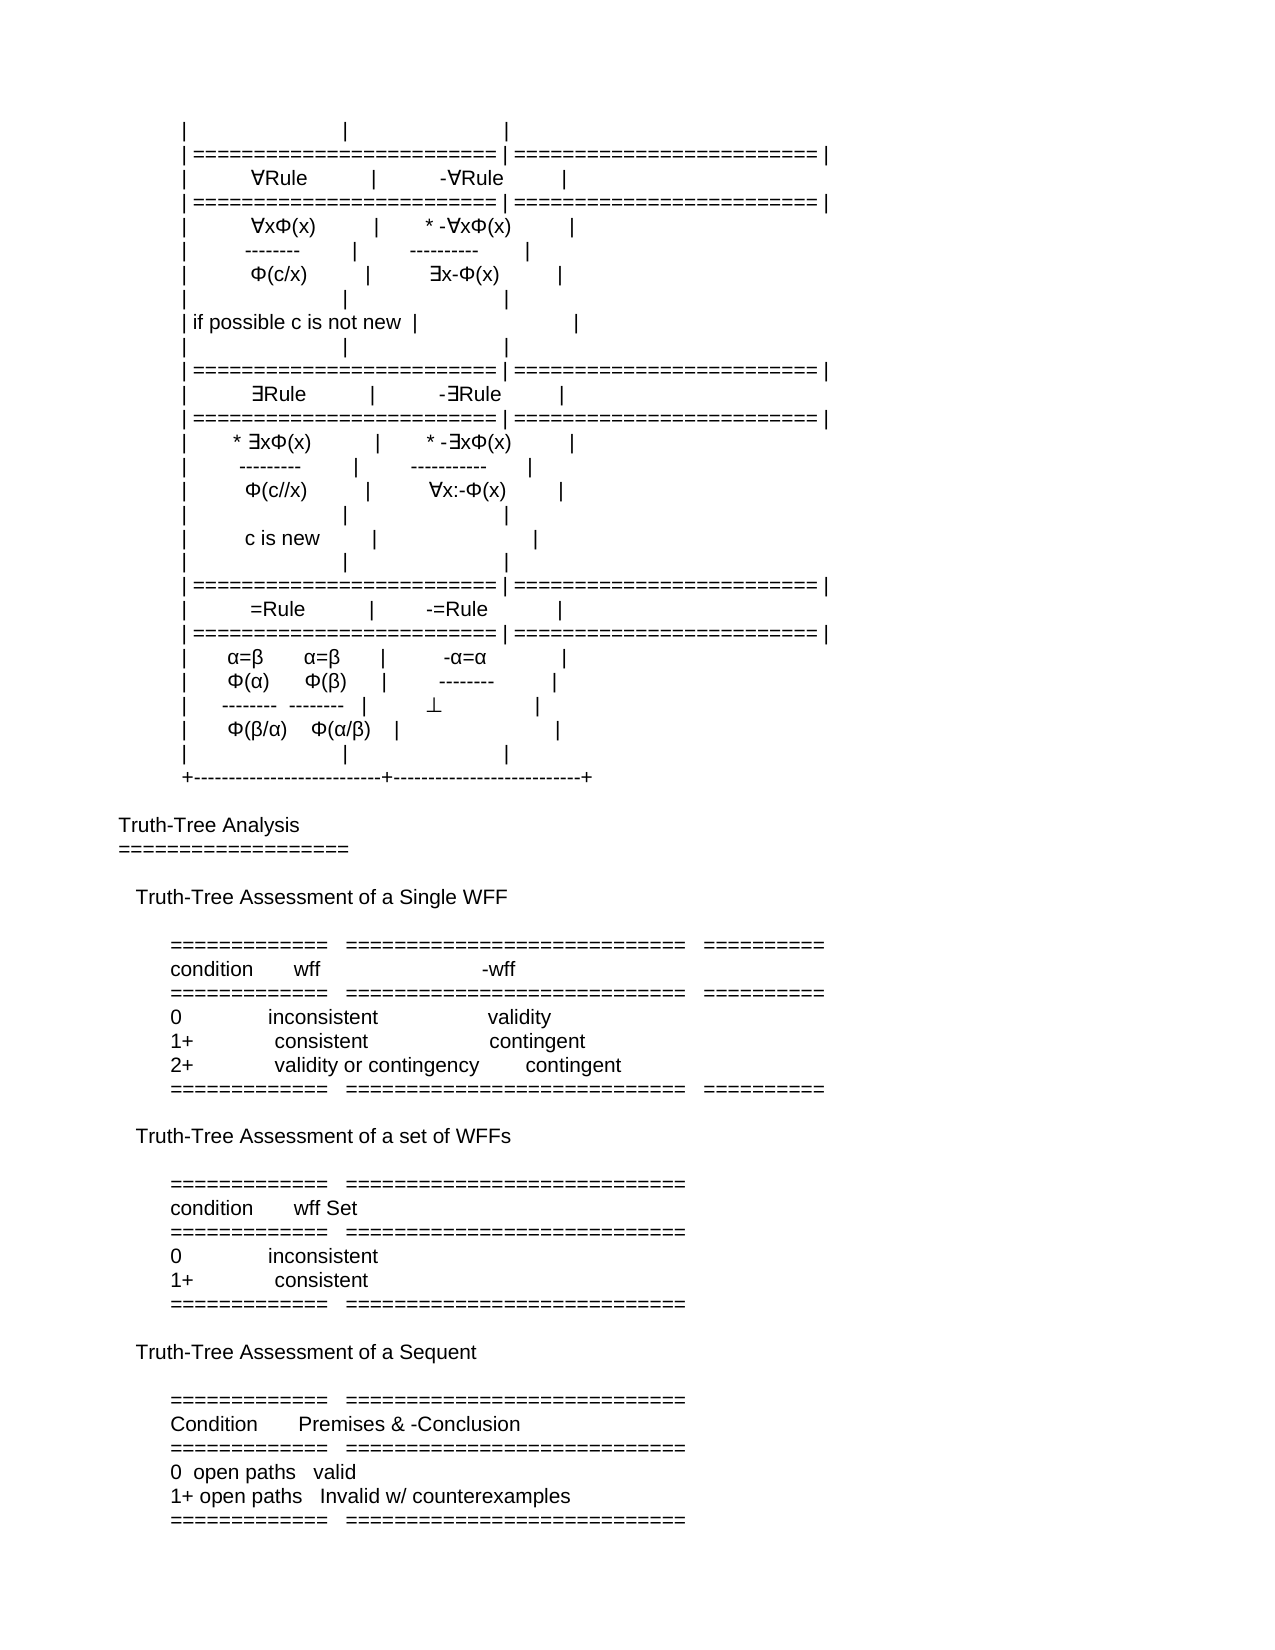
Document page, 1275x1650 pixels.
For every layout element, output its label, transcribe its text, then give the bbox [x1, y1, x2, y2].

text | Φ(c//x) | ∀x:-Φ(x) | [118, 477, 1157, 501]
text ============= ============================ [118, 1172, 1157, 1196]
text ============= ============================ [118, 1220, 1157, 1244]
text | | | [118, 286, 1157, 310]
text Condition Premises & -Conclusion [118, 1412, 1157, 1436]
text | --------- | ----------- | [118, 453, 1157, 477]
text condition wff -wff [118, 957, 1157, 981]
text | c is new | | [118, 525, 1157, 549]
text +---------------------------+---------------------------+ [118, 765, 1157, 789]
text 0 inconsistent [118, 1244, 1157, 1268]
text 1+ consistent [118, 1268, 1157, 1292]
text | | | [118, 334, 1157, 358]
text | | | [118, 118, 1157, 142]
text | ========================= | ========================= | [118, 358, 1157, 382]
text ============= ============================ ========== [118, 981, 1157, 1004]
text | ========================= | ========================= | [118, 406, 1157, 429]
text =================== [118, 837, 1157, 861]
text | ========================= | ========================= | [118, 190, 1157, 214]
text ============= ============================ [118, 1388, 1157, 1412]
text ============= ============================ ========== [118, 1076, 1157, 1100]
text | * ∃xΦ(x) | * -∃xΦ(x) | [118, 429, 1157, 453]
text | ∀xΦ(x) | * -∀xΦ(x) | [118, 214, 1157, 238]
text 1+ open paths Invalid w/ counterexamples [118, 1484, 1157, 1508]
text | ========================= | ========================= | [118, 142, 1157, 166]
text Truth-Tree Assessment of a Single WFF [118, 885, 1157, 909]
text condition wff Set [118, 1196, 1157, 1220]
text | if possible c is not new | | [118, 310, 1157, 334]
text | α=β α=β | -α=α | [118, 645, 1157, 669]
text 0 inconsistent validity [118, 1004, 1157, 1028]
text | Φ(α) Φ(β) | -------- | [118, 669, 1157, 693]
text Truth-Tree Assessment of a set of WFFs [118, 1124, 1157, 1148]
text ============= ============================ [118, 1508, 1157, 1532]
text | | | [118, 549, 1157, 573]
text Truth-Tree Analysis [118, 813, 1157, 837]
text | =Rule | -=Rule | [118, 597, 1157, 621]
text | -------- -------- | ⊥ | [118, 693, 1157, 717]
text | -------- | ---------- | [118, 238, 1157, 262]
text Truth-Tree Assessment of a Sequent [118, 1340, 1157, 1364]
text ============= ============================ [118, 1436, 1157, 1460]
text | | | [118, 501, 1157, 525]
text | Φ(β/α) Φ(α/β) | | [118, 717, 1157, 741]
text | Φ(c/x) | ∃x-Φ(x) | [118, 262, 1157, 286]
text ============= ============================ [118, 1292, 1157, 1316]
text | ∃Rule | -∃Rule | [118, 382, 1157, 406]
text ============= ============================ ========== [118, 933, 1157, 957]
text 2+ validity or contingency contingent [118, 1052, 1157, 1076]
text | ========================= | ========================= | [118, 621, 1157, 645]
text | ========================= | ========================= | [118, 573, 1157, 597]
text 1+ consistent contingent [118, 1028, 1157, 1052]
text | | | [118, 741, 1157, 765]
text 0 open paths valid [118, 1460, 1157, 1484]
text | ∀Rule | -∀Rule | [118, 166, 1157, 190]
